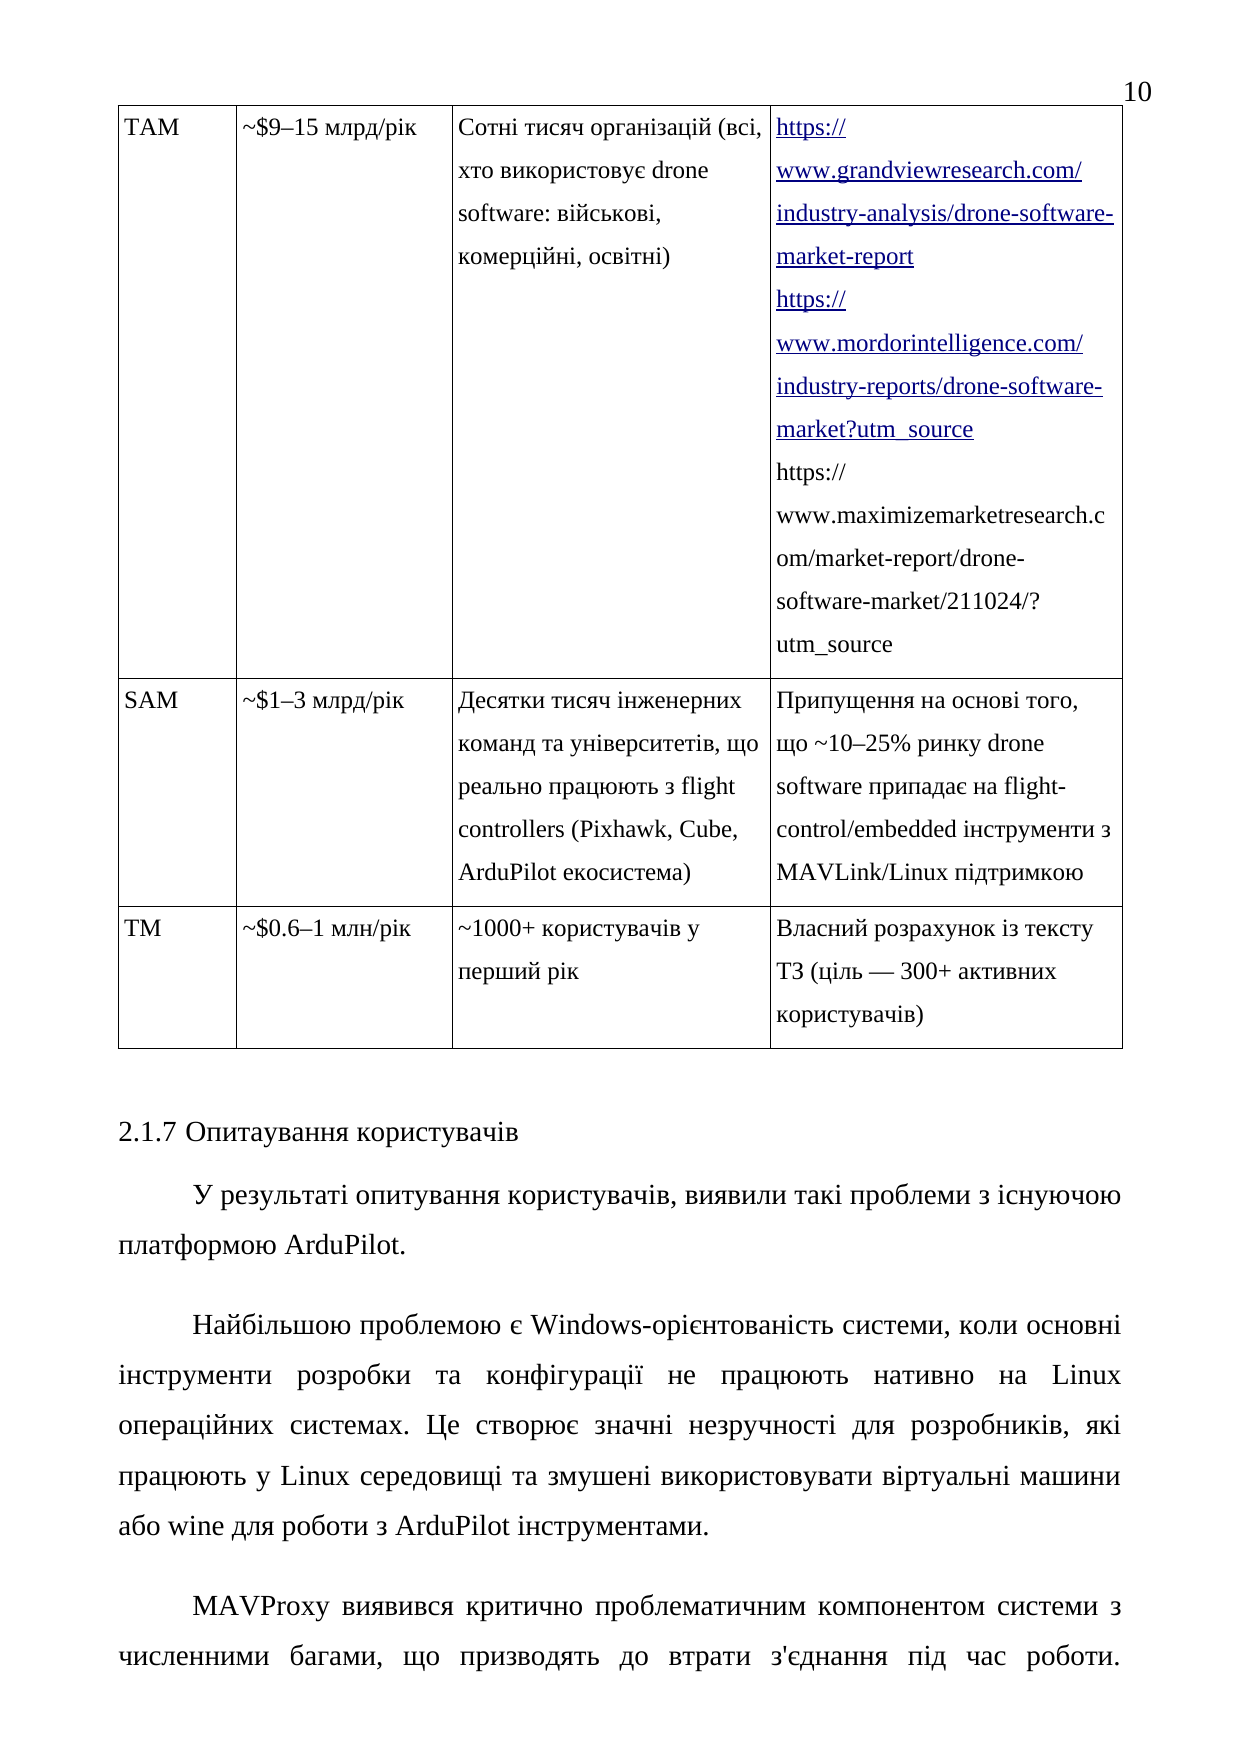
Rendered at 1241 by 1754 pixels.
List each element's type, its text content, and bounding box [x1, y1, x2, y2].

table_cell ~$1–3 млрд/рік [237, 679, 452, 906]
table_cell ~$0.6–1 млн/рік [237, 907, 452, 1048]
table_cell TAM [119, 106, 236, 678]
table_cell Власний розрахунок із тексту ТЗ (ціль — 300+ активних користувачів) [771, 907, 1122, 1048]
table_cell ~$9–15 млрд/рік [237, 106, 452, 678]
text MAVProxy виявився критично проблематичним компонентом системи з численними багами, що призводять до втрати з'єднання під час роботи. [118, 1588, 1122, 1672]
table_cell SAM [119, 679, 236, 906]
table_cell TM [119, 907, 236, 1048]
table_cell Десятки тисяч інженерних команд та університетів, що реально працюють з flight controllers (Pixhawk, Cube, ArduPilot екосистема) [453, 679, 770, 906]
subtitle Опитаування користувачів [118, 1114, 1122, 1147]
text У результаті опитування користувачів, виявили такі проблеми з існуючою платформою ArduPilot. [118, 1177, 1122, 1261]
table_cell Припущення на основі того, що ~10–25% ринку drone software припадає на flight-control/embedded інструменти з MAVLink/Linux підтримкою [771, 679, 1122, 906]
table_cell https://www.grandviewresearch.com/industry-analysis/drone-software-market-report https://www.mordorintelligence.com/industry-reports/drone-software-market?utm_source https://www.maximizemarketresearch.com/market-report/drone-software-market/211024/?utm_source [771, 106, 1122, 678]
text Найбільшою проблемою є Windows-орієнтованість системи, коли основні інструменти розробки та конфігурації не працюють нативно на Linux операційних системах. Це створює значні незручності для розробників, які працюють у Linux середовищі та змушені використовувати віртуальні машини або wine для роботи з ArduPilot інструментами. [118, 1307, 1122, 1542]
table_cell ~1000+ користувачів у перший рік [453, 907, 770, 1048]
table_cell Сотні тисяч організацій (всі, хто використовує drone software: військові, комерційні, освітні) [453, 106, 770, 678]
